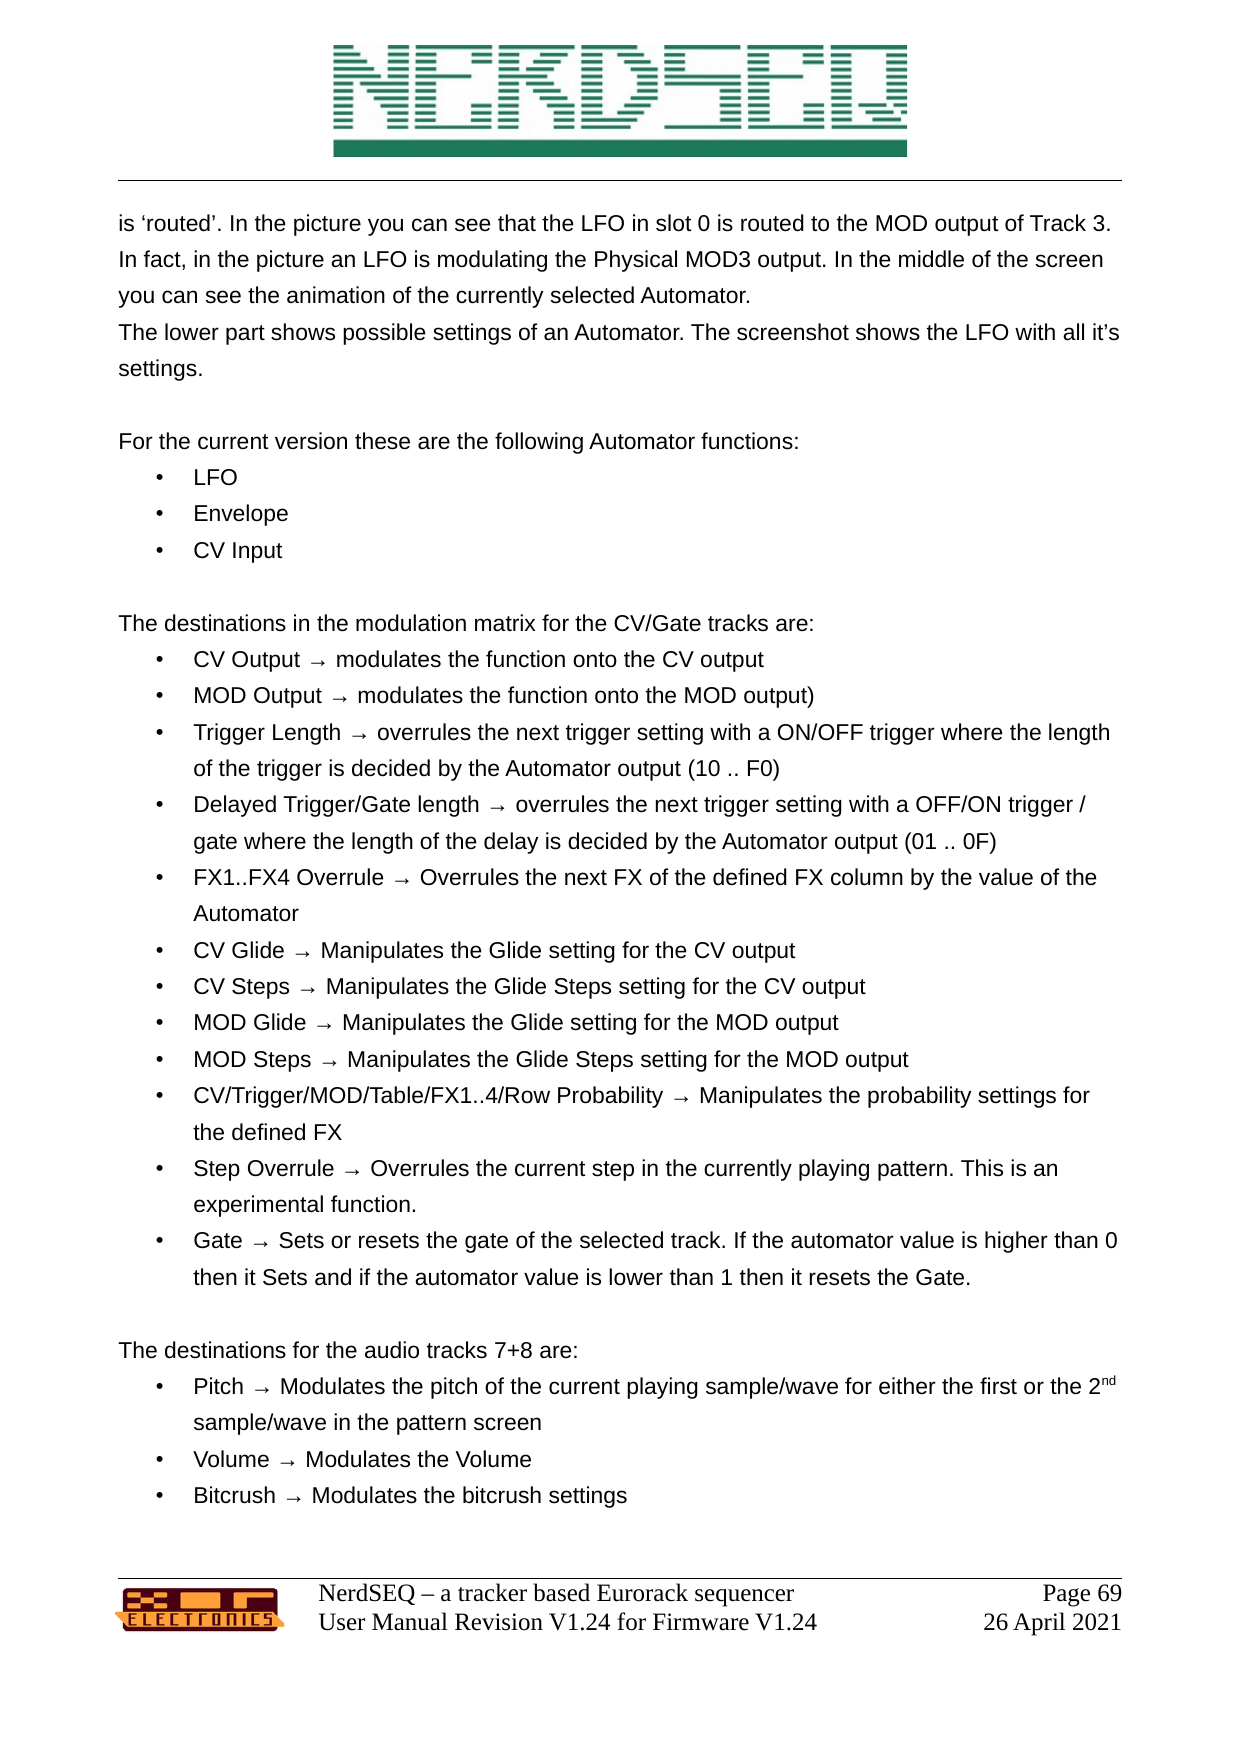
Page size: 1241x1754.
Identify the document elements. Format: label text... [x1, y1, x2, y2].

list CV Output → modulates the function onto the CV output [156, 646, 1122, 672]
list MOD Steps → Manipulates the Glide Steps setting for the MOD output [156, 1046, 1122, 1072]
list CV Steps → Manipulates the Glide Steps setting for the CV output [156, 973, 1122, 999]
picture [333, 45, 908, 157]
list Step Overrule → Overrules the current step in the currently playing pattern. This is an experimental function. [156, 1155, 1122, 1217]
list Delayed Trigger/Gate length → overrules the next trigger setting with a OFF/ON trigger / gate where the length of the delay is decided by the Automator output (01 .. 0F) [156, 791, 1122, 854]
list Trigger Length → overrules the next trigger setting with a ON/OFF trigger where the length of the trigger is decided by the Automator output (10 .. F0) [156, 718, 1122, 781]
text The lower part shows possible settings of an Automator. The screenshot shows the LFO with all it’s settings. [118, 319, 1122, 381]
list Envelope [156, 500, 1122, 527]
text For the current version these are the following Automator functions: [118, 428, 1122, 454]
text The destinations for the audio tracks 7+8 are: [118, 1337, 1122, 1363]
text is ‘routed’. In the picture you can see that the LFO in slot 0 is routed to the MOD output of Track 3. In fact, in the picture an LFO is modulating the Physical MOD3 output. In the middle of the screen you can see the animation of the currently selected Automator. [118, 209, 1122, 309]
list FX1..FX4 Overrule → Overrules the next FX of the defined FX column by the value of the Automator [156, 864, 1122, 927]
list MOD Glide → Manipulates the Glide setting for the MOD output [156, 1009, 1122, 1036]
list CV Glide → Manipulates the Glide setting for the CV output [156, 937, 1122, 963]
list Pitch → Modulates the pitch of the current playing sample/wave for either the first or the 2nd sample/wave in the pattern screen [156, 1373, 1122, 1436]
list Bitcrush → Modulates the bitcrush settings [156, 1482, 1122, 1508]
list CV Input [156, 537, 1122, 563]
list CV/Trigger/MOD/Table/FX1..4/Row Probability → Manipulates the probability settings for the defined FX [156, 1082, 1122, 1145]
list Gate → Sets or resets the gate of the selected track. If the automator value is higher than 0 then it Sets and if the automator value is lower than 1 then it resets the Gate. [156, 1227, 1122, 1290]
list LFO [156, 464, 1122, 490]
picture [115, 1584, 285, 1634]
text The destinations in the modulation matrix for the CV/Gate tracks are: [118, 609, 1122, 636]
list MOD Output → modulates the function onto the MOD output) [156, 682, 1122, 708]
list Volume → Modulates the Volume [156, 1446, 1122, 1472]
